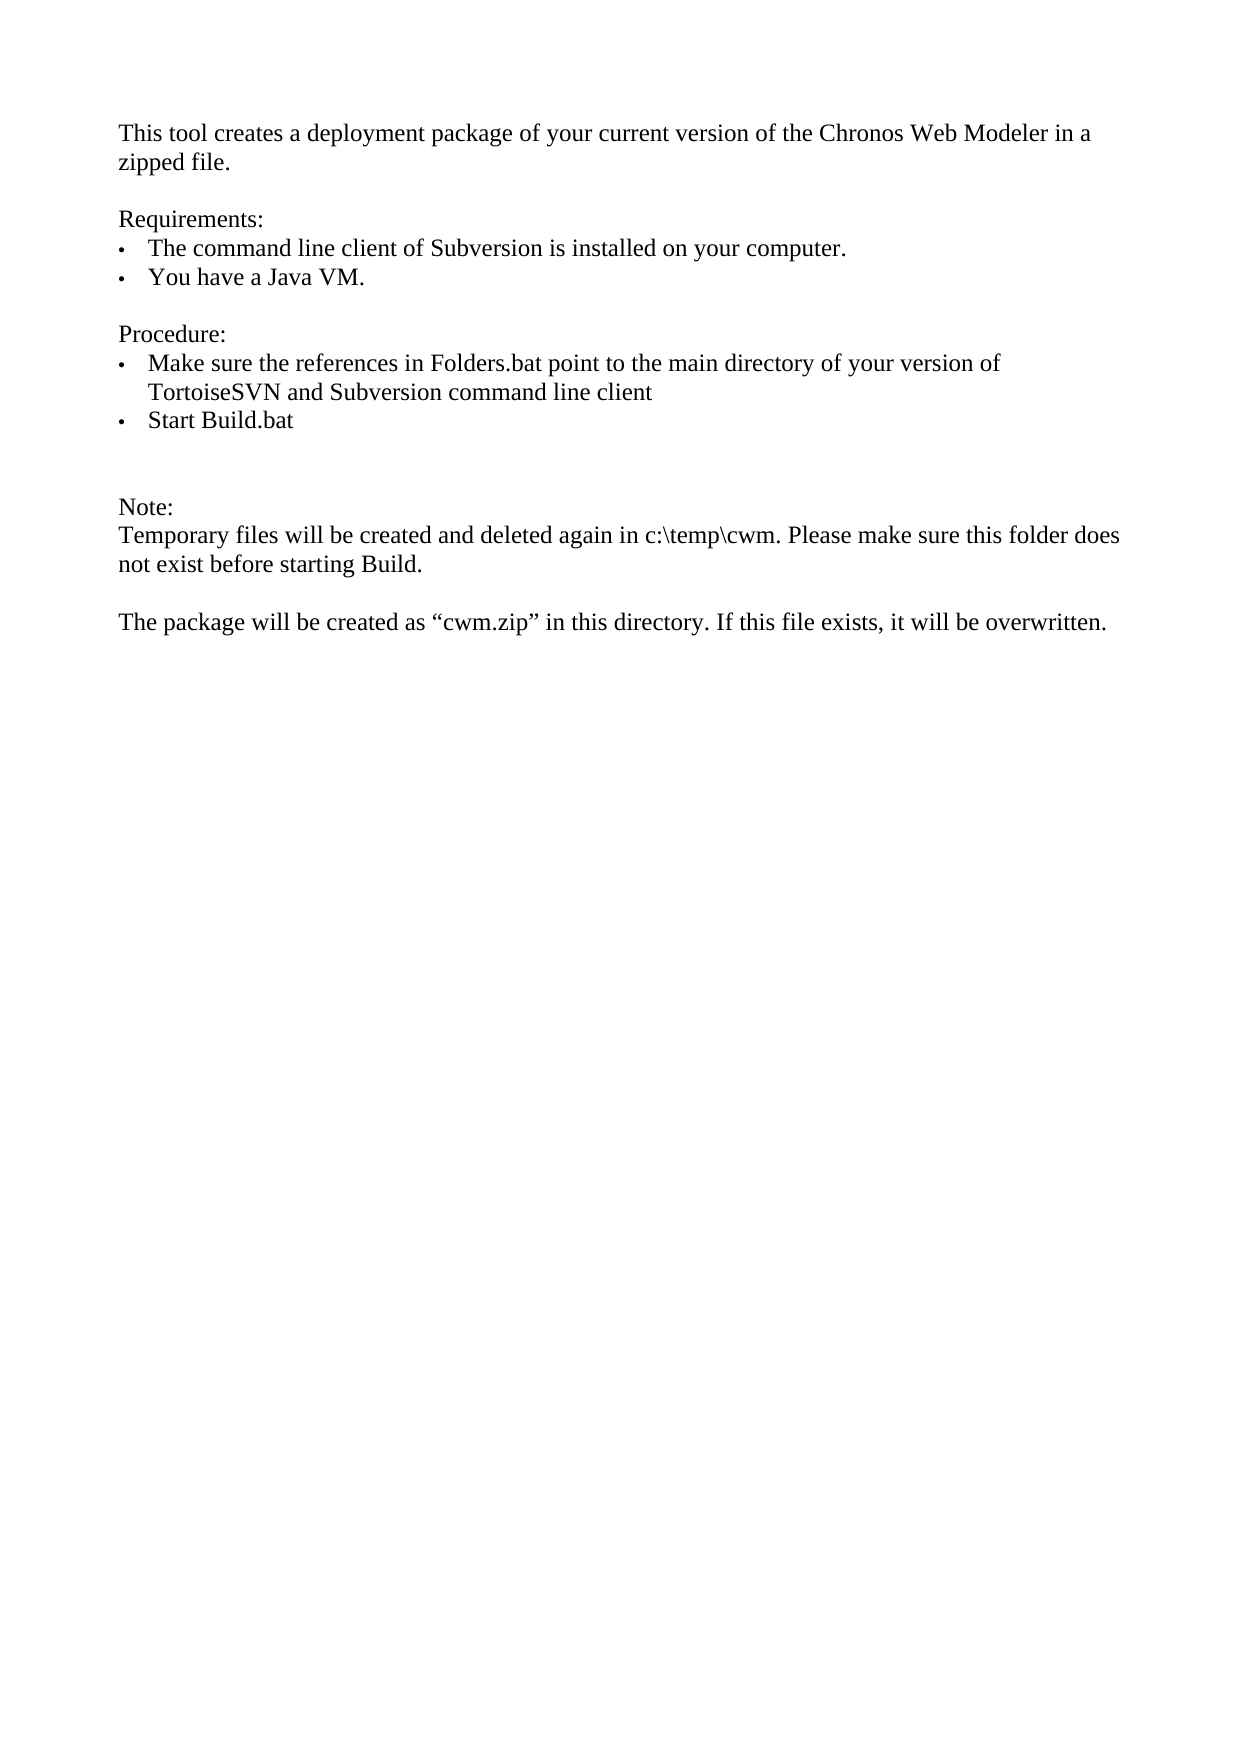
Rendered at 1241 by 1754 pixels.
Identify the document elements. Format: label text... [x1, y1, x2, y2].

text Note: [118, 492, 1122, 521]
text Requirements: [118, 204, 1122, 233]
list Start Build.bat [118, 406, 1122, 434]
text This tool creates a deployment package of your current version of the Chronos Web Modeler in a zipped file. [118, 118, 1122, 176]
list You have a Java VM. [118, 262, 1122, 291]
text Temporary files will be created and deleted again in c:\temp\cwm. Please make sure this folder does not exist before starting Build. [118, 521, 1122, 578]
text The package will be created as “cwm.zip” in this directory. If this file exists, it will be overwritten. [118, 607, 1122, 636]
list The command line client of Subversion is installed on your computer. [118, 233, 1122, 262]
text Procedure: [118, 319, 1122, 348]
list Make sure the references in Folders.bat point to the main directory of your version of TortoiseSVN and Subversion command line client [118, 348, 1122, 406]
